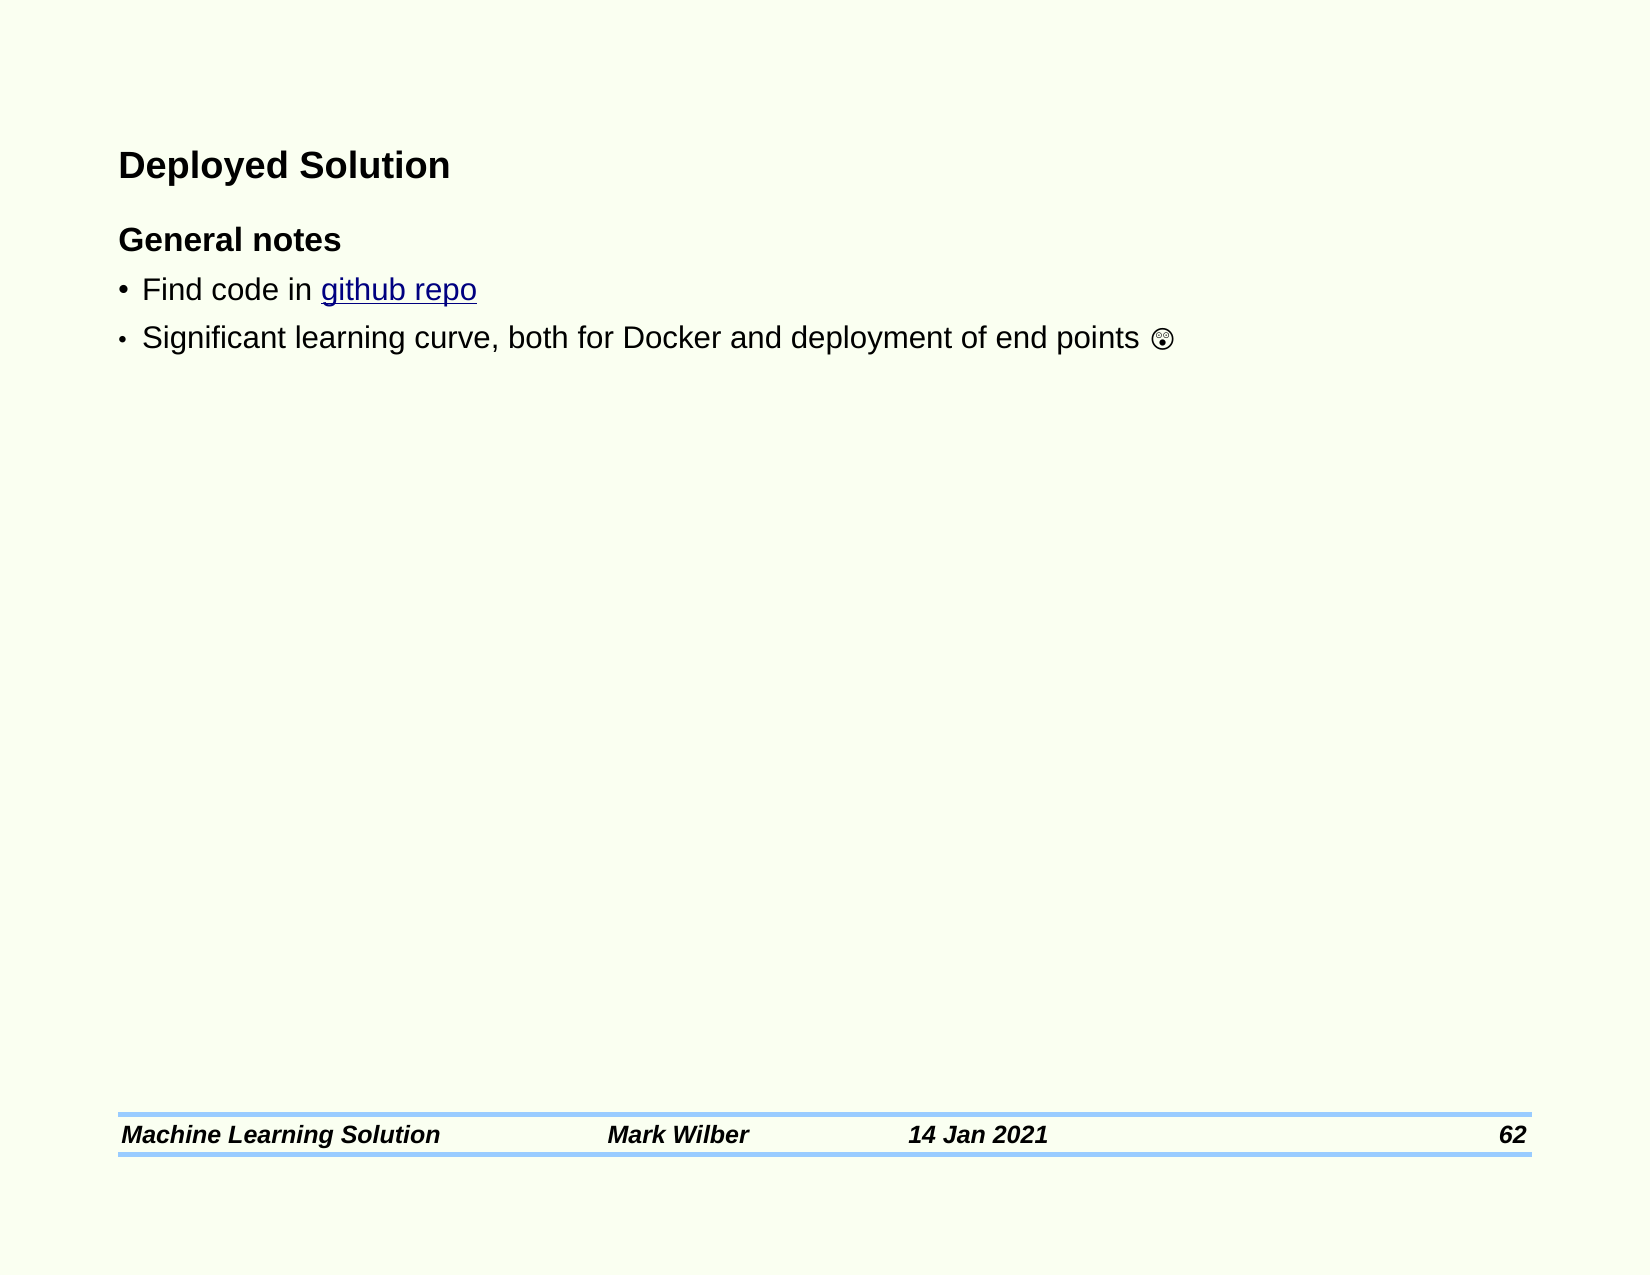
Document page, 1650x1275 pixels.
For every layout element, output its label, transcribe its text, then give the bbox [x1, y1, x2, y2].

subtitle General notes [118, 220, 1532, 259]
list Significant learning curve, both for Docker and deployment of end points 😲 [118, 319, 1532, 355]
subtitle Deployed Solution [118, 143, 1532, 187]
list Find code in github repo [118, 271, 1532, 307]
